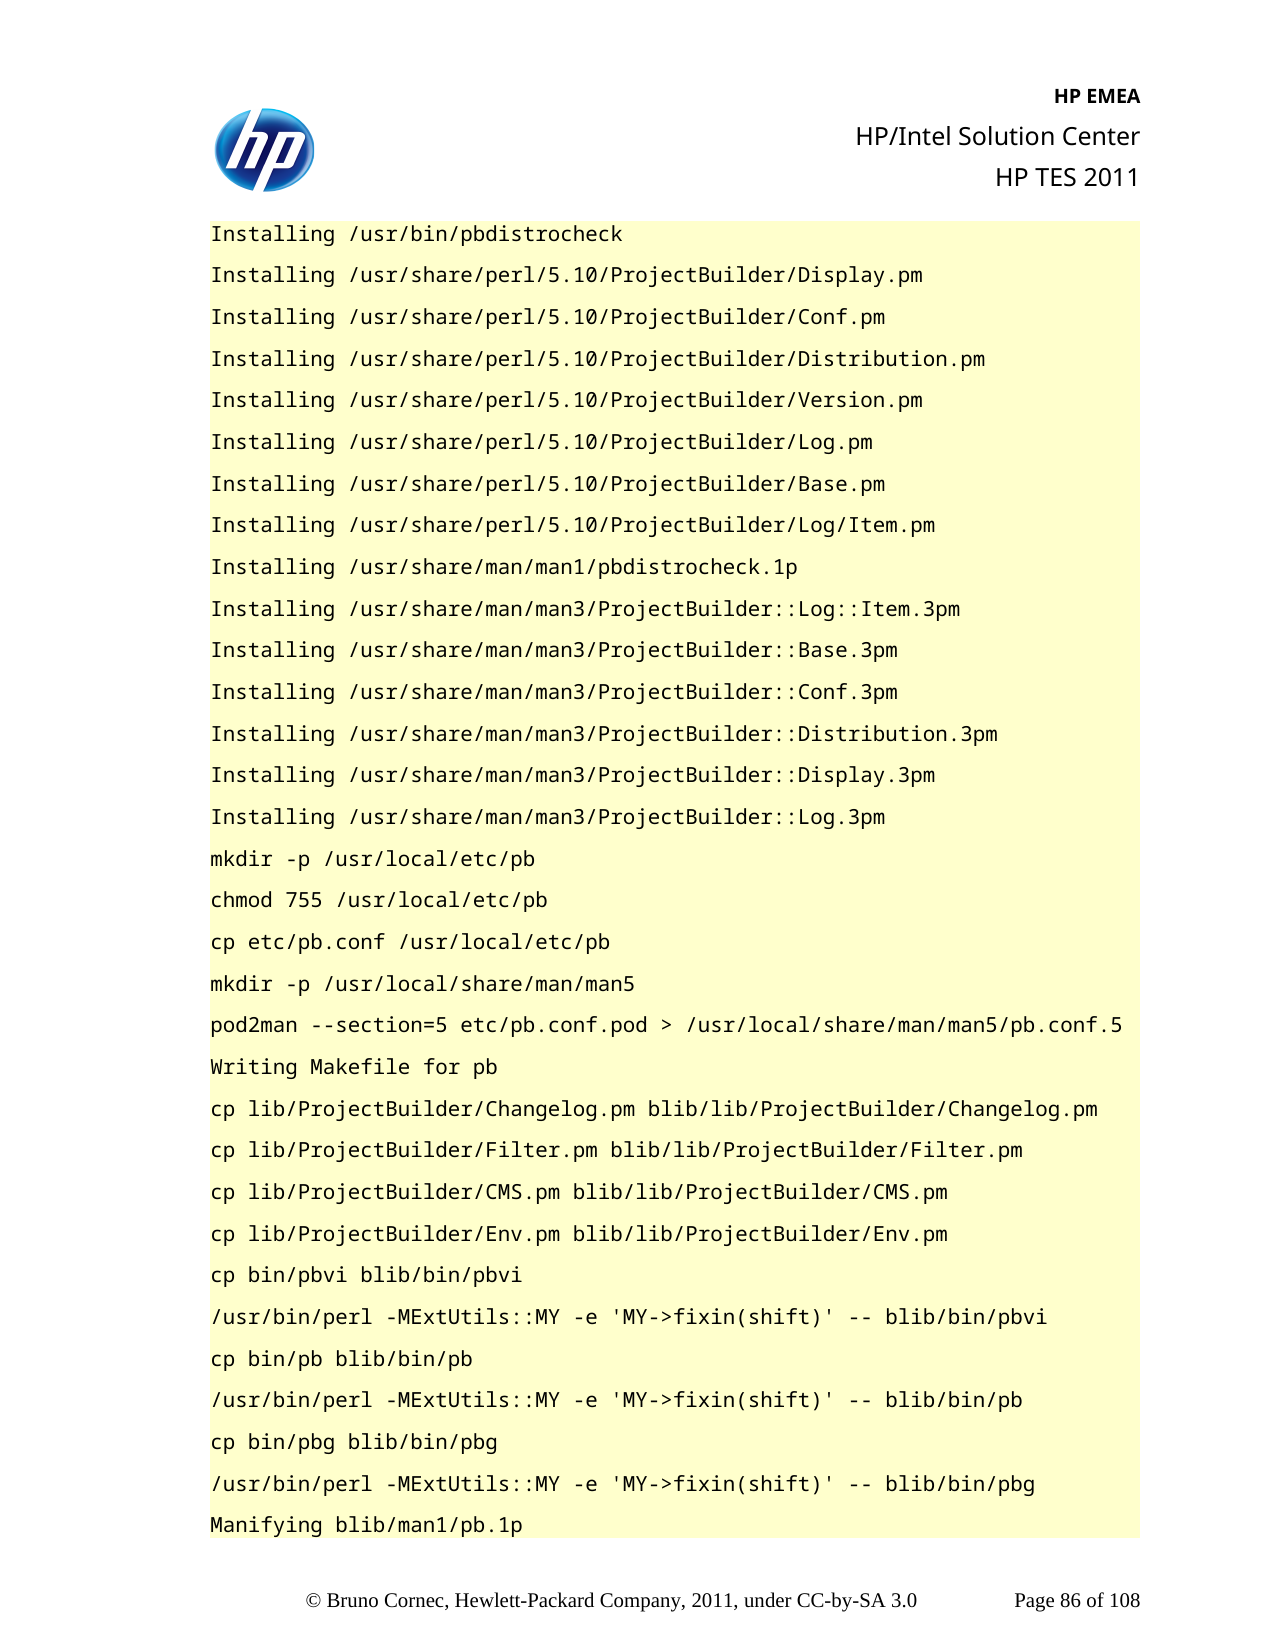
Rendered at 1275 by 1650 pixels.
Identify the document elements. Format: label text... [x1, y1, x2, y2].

text chmod 755 /usr/local/etc/pb [210, 888, 1140, 913]
text cp bin/pb blib/bin/pb [210, 1346, 1140, 1371]
text cp lib/ProjectBuilder/Env.pm blib/lib/ProjectBuilder/Env.pm [210, 1221, 1140, 1246]
text cp etc/pb.conf /usr/local/etc/pb [210, 929, 1140, 954]
text mkdir -p /usr/local/etc/pb [210, 846, 1140, 871]
text Installing /usr/share/perl/5.10/ProjectBuilder/Conf.pm [210, 304, 1140, 329]
text Installing /usr/share/man/man1/pbdistrocheck.1p [210, 554, 1140, 579]
text /usr/bin/perl -MExtUtils::MY -e 'MY->fixin(shift)' -- blib/bin/pb [210, 1388, 1140, 1413]
text Installing /usr/share/man/man3/ProjectBuilder::Conf.3pm [210, 679, 1140, 704]
text Writing Makefile for pb [210, 1054, 1140, 1079]
text Installing /usr/share/man/man3/ProjectBuilder::Base.3pm [210, 638, 1140, 663]
text cp bin/pbvi blib/bin/pbvi [210, 1263, 1140, 1288]
text cp lib/ProjectBuilder/CMS.pm blib/lib/ProjectBuilder/CMS.pm [210, 1179, 1140, 1204]
text Installing /usr/share/perl/5.10/ProjectBuilder/Version.pm [210, 388, 1140, 413]
text cp lib/ProjectBuilder/Changelog.pm blib/lib/ProjectBuilder/Changelog.pm [210, 1096, 1140, 1121]
text Installing /usr/share/man/man3/ProjectBuilder::Distribution.3pm [210, 721, 1140, 746]
text mkdir -p /usr/local/share/man/man5 [210, 971, 1140, 996]
text Installing /usr/share/man/man3/ProjectBuilder::Log.3pm [210, 804, 1140, 829]
text Installing /usr/share/perl/5.10/ProjectBuilder/Log.pm [210, 429, 1140, 454]
text Installing /usr/bin/pbdistrocheck [210, 221, 1140, 246]
text cp lib/ProjectBuilder/Filter.pm blib/lib/ProjectBuilder/Filter.pm [210, 1138, 1140, 1163]
text Installing /usr/share/man/man3/ProjectBuilder::Display.3pm [210, 763, 1140, 788]
text cp bin/pbg blib/bin/pbg [210, 1429, 1140, 1454]
text Installing /usr/share/perl/5.10/ProjectBuilder/Display.pm [210, 263, 1140, 288]
text /usr/bin/perl -MExtUtils::MY -e 'MY->fixin(shift)' -- blib/bin/pbvi [210, 1304, 1140, 1329]
text Manifying blib/man1/pb.1p [210, 1513, 1140, 1538]
text /usr/bin/perl -MExtUtils::MY -e 'MY->fixin(shift)' -- blib/bin/pbg [210, 1471, 1140, 1496]
text Installing /usr/share/man/man3/ProjectBuilder::Log::Item.3pm [210, 596, 1140, 621]
picture [214, 108, 315, 192]
text Installing /usr/share/perl/5.10/ProjectBuilder/Distribution.pm [210, 346, 1140, 371]
text Installing /usr/share/perl/5.10/ProjectBuilder/Log/Item.pm [210, 513, 1140, 538]
text Installing /usr/share/perl/5.10/ProjectBuilder/Base.pm [210, 471, 1140, 496]
text pod2man --section=5 etc/pb.conf.pod > /usr/local/share/man/man5/pb.conf.5 [210, 1013, 1140, 1038]
